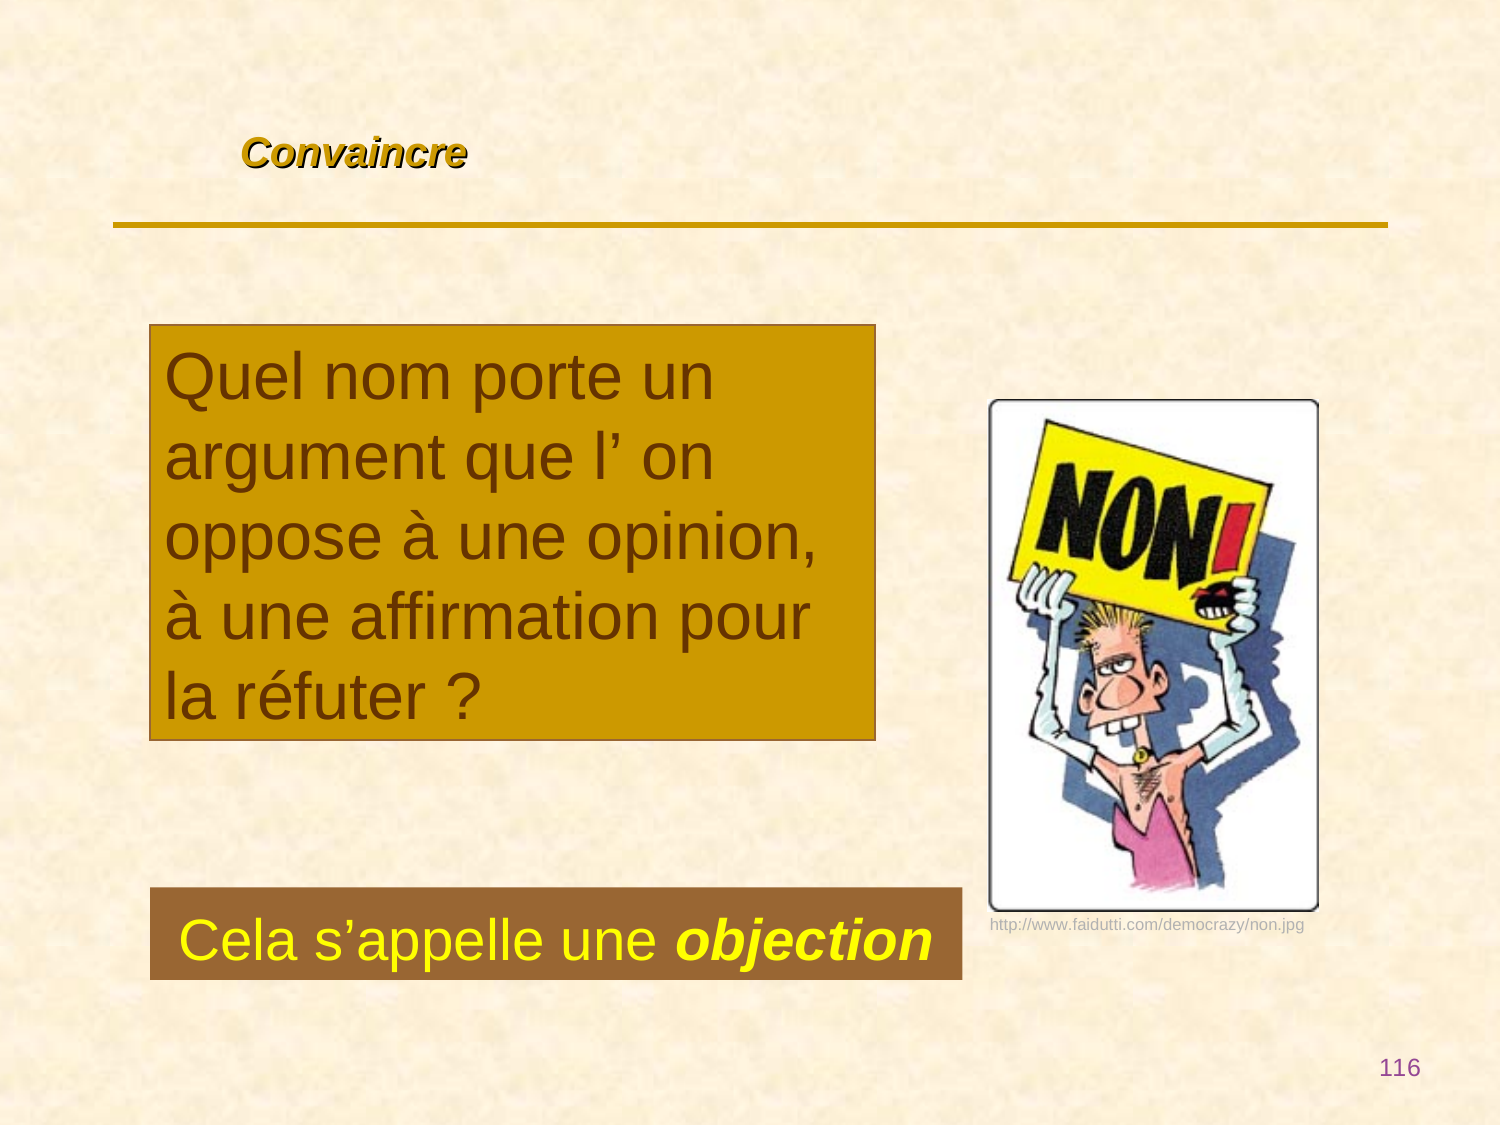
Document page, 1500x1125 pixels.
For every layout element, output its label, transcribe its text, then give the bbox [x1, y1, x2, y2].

text_box Convaincre [225, 116, 483, 183]
text_box Cela s’appelle une objection [150, 887, 963, 980]
text_box Quel nom porte un argument que l’ on oppose à une opinion, à une affirmation pour la réfuter ? [149, 324, 876, 741]
text_box http://www.faidutti.com/democrazy/non.jpg [975, 905, 1338, 942]
picture [0, 0, 1500, 1125]
